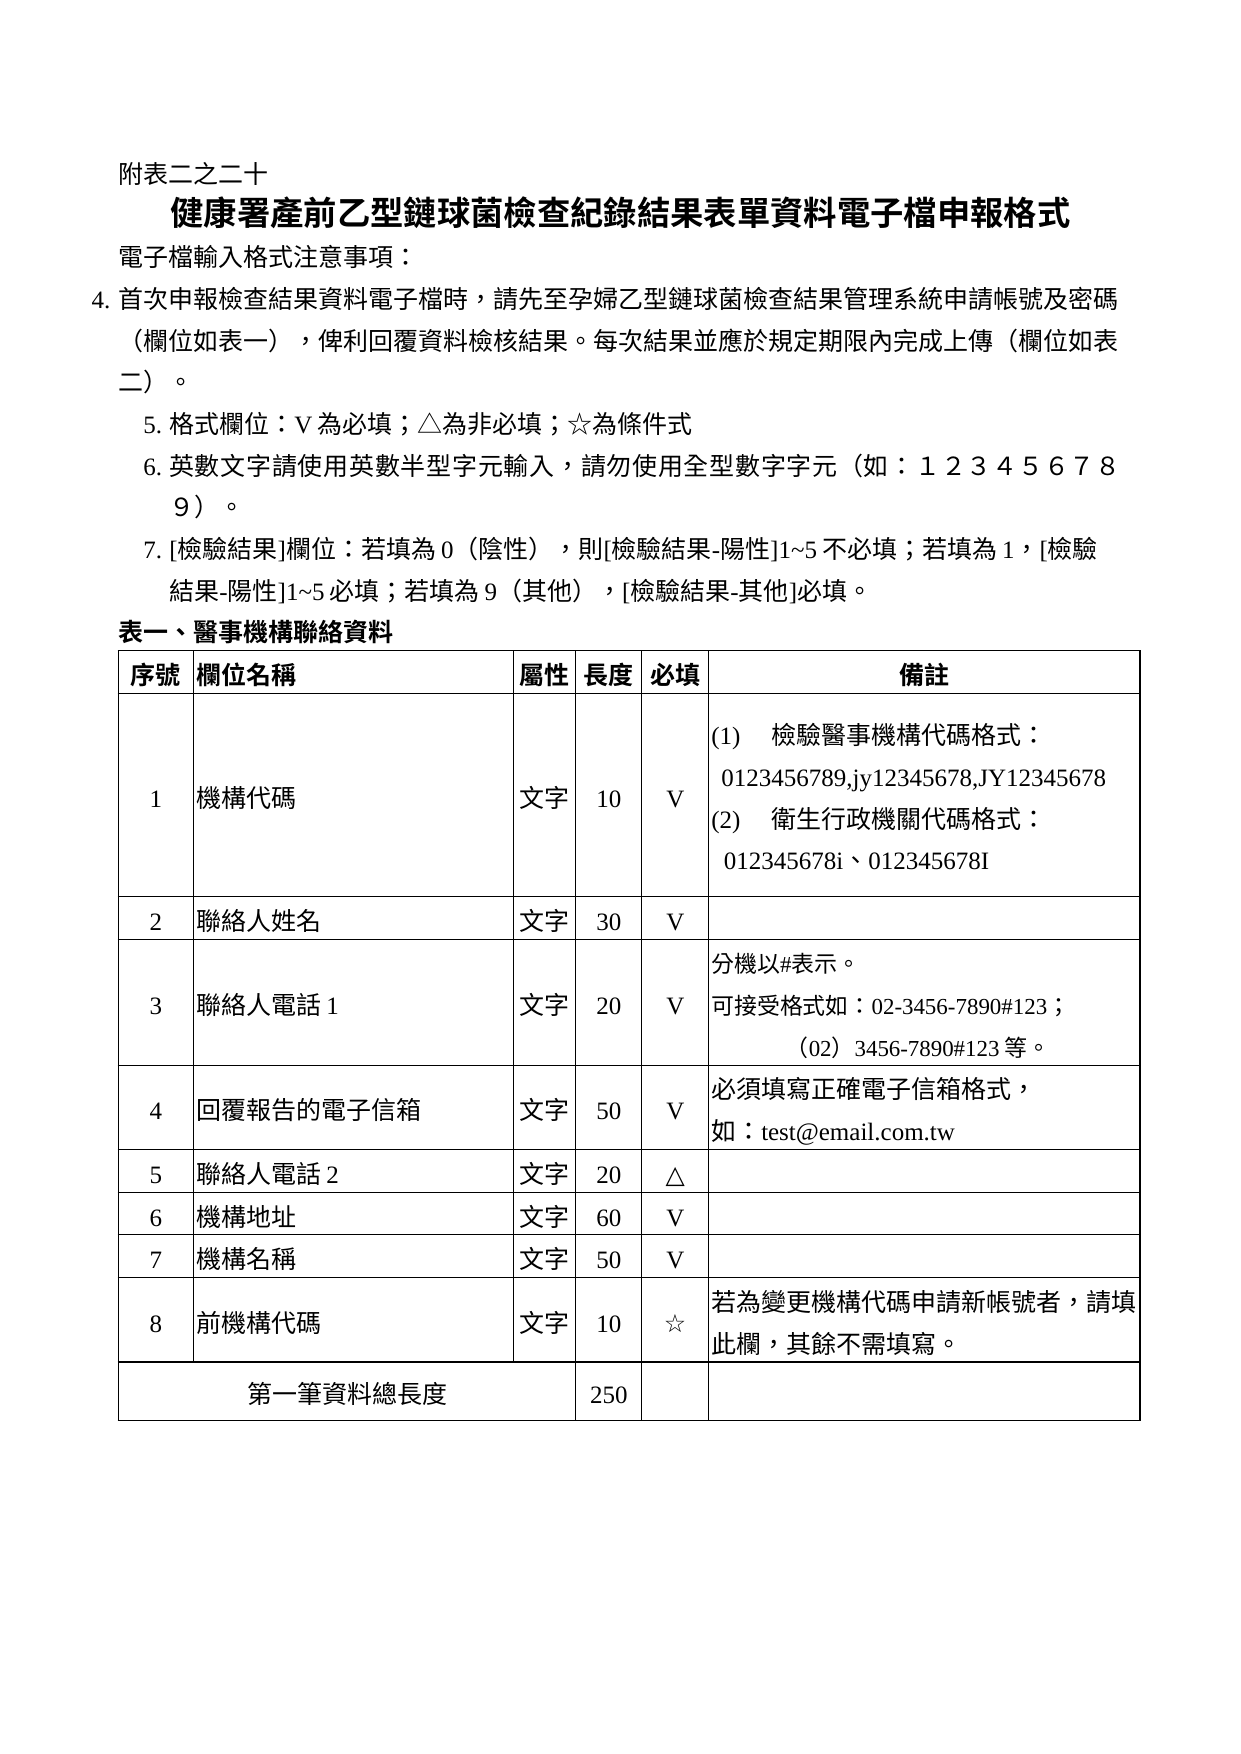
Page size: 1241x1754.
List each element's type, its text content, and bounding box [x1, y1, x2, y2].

table_cell △ [642, 1150, 708, 1192]
table_cell 50 [576, 1066, 641, 1149]
table_cell 50 [576, 1235, 641, 1277]
table_header 備註 [709, 651, 1139, 693]
table_cell V [642, 1066, 708, 1149]
table_cell 30 [576, 897, 641, 938]
table_cell 文字 [514, 1066, 575, 1149]
table_cell 10 [576, 1278, 641, 1361]
table_cell [709, 897, 1139, 938]
table_cell 機構名稱 [194, 1235, 513, 1277]
table_cell 8 [119, 1278, 193, 1361]
table_cell 60 [576, 1193, 641, 1234]
list 首次申報檢查結果資料電子檔時，請先至孕婦乙型鏈球菌檢查結果管理系統申請帳號及密碼（欄位如表一），俾利回覆資料檢核結果。每次結果並應於規定期限內完成上傳（欄位如表二）。 [91, 275, 1122, 400]
table_cell 250 [576, 1363, 641, 1419]
table_header 序號 [119, 651, 193, 693]
table_cell 20 [576, 1150, 641, 1192]
table_cell 必須填寫正確電子信箱格式， 如：test@email.com.tw [709, 1066, 1139, 1149]
table_cell V [642, 1193, 708, 1234]
table_cell 文字 [514, 1193, 575, 1234]
table_cell 聯絡人電話2 [194, 1150, 513, 1192]
table_cell 回覆報告的電子信箱 [194, 1066, 513, 1149]
table_cell 若為變更機構代碼申請新帳號者，請填此欄，其餘不需填寫。 [709, 1278, 1139, 1361]
table_cell 文字 [514, 1150, 575, 1192]
table_cell 10 [576, 694, 641, 896]
list [檢驗結果]欄位：若填為0（陰性），則[檢驗結果-陽性]1~5不必填；若填為1，[檢驗結果-陽性]1~5必填；若填為9（其他），[檢驗結果-其他]必填。 [143, 525, 1122, 608]
table_cell ☆ [642, 1278, 708, 1361]
table_cell [709, 1363, 1139, 1419]
table_cell 3 [119, 940, 193, 1064]
text 附表二之二十 [118, 150, 1122, 192]
table_cell 檢驗醫事機構代碼格式：0123456789,jy12345678,JY12345678 衛生行政機關代碼格式： 012345678i、012345678I [709, 694, 1139, 896]
table_cell 機構代碼 [194, 694, 513, 896]
table_cell [709, 1193, 1139, 1234]
table_cell [709, 1235, 1139, 1277]
table_header 必填 [642, 651, 708, 693]
table_cell V [642, 1235, 708, 1277]
table_header 欄位名稱 [194, 651, 513, 693]
table_cell 文字 [514, 1235, 575, 1277]
list 格式欄位：V為必填；△為非必填；☆為條件式 [143, 400, 1122, 442]
text 健康署產前乙型鏈球菌檢查紀錄結果表單資料電子檔申報格式 [118, 192, 1122, 233]
table_cell 2 [119, 897, 193, 938]
table_cell 5 [119, 1150, 193, 1192]
table_cell 第一筆資料總長度 [119, 1363, 575, 1419]
table_header 屬性 [514, 651, 575, 693]
table_cell 1 [119, 694, 193, 896]
table_cell 4 [119, 1066, 193, 1149]
table_cell V [642, 694, 708, 896]
table_cell 分機以#表示。 可接受格式如：02-3456-7890#123； （02）3456-7890#123等。 [709, 940, 1139, 1064]
table_cell V [642, 897, 708, 938]
table_cell 20 [576, 940, 641, 1064]
table_cell 文字 [514, 940, 575, 1064]
table_cell 7 [119, 1235, 193, 1277]
table_cell 文字 [514, 1278, 575, 1361]
text 表一、醫事機構聯絡資料 [118, 608, 1122, 650]
table_cell 前機構代碼 [194, 1278, 513, 1361]
table_cell 文字 [514, 694, 575, 896]
table_cell [642, 1363, 708, 1419]
table_cell V [642, 940, 708, 1064]
table_cell 文字 [514, 897, 575, 938]
table_cell [709, 1150, 1139, 1192]
table_cell 聯絡人姓名 [194, 897, 513, 938]
table_header 長度 [576, 651, 641, 693]
table_cell 機構地址 [194, 1193, 513, 1234]
table_cell 6 [119, 1193, 193, 1234]
table_cell 聯絡人電話1 [194, 940, 513, 1064]
list 英數文字請使用英數半型字元輸入，請勿使用全型數字字元（如：１２３４５６７８９）。 [143, 442, 1122, 525]
text 電子檔輸入格式注意事項： [118, 233, 1122, 275]
